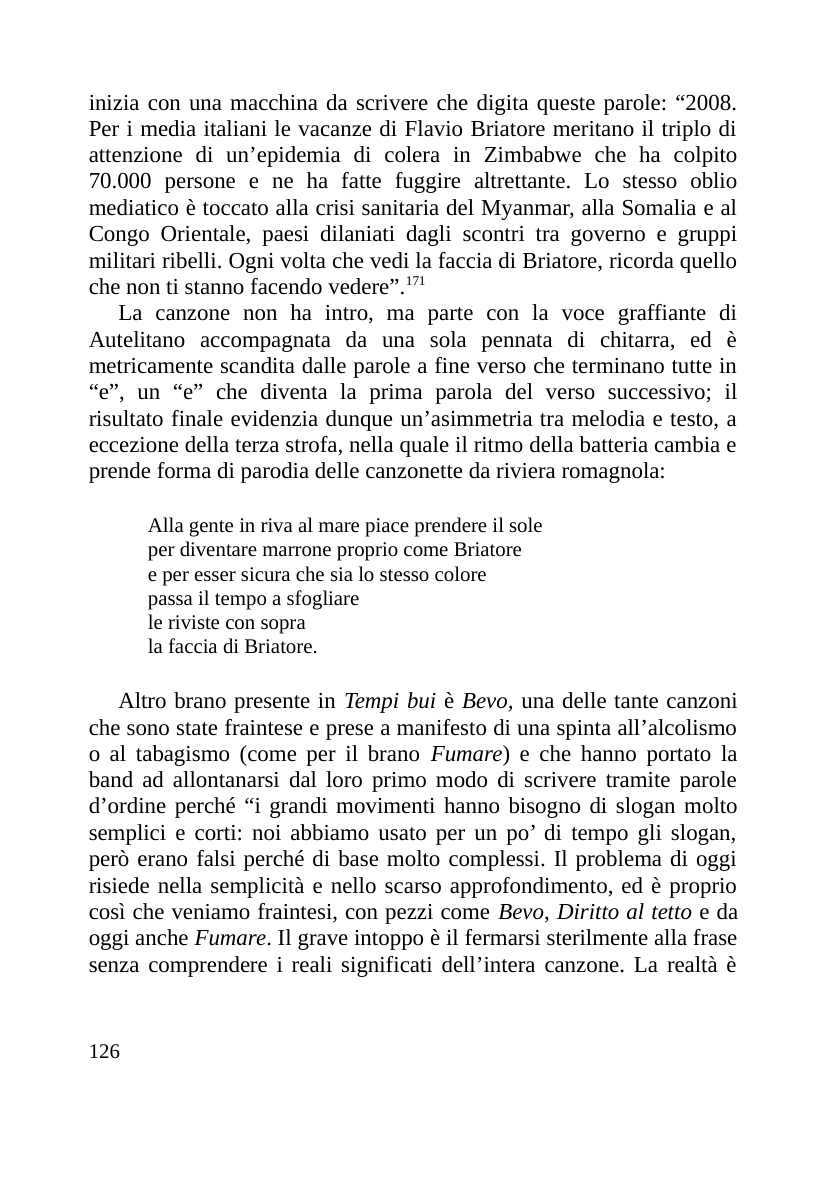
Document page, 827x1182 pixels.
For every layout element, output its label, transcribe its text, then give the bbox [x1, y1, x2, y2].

text Alla gente in riva al mare piace prendere il sole per diventare marrone proprio come Briatore e per esser sicura che sia lo stesso colore passa il tempo a sfogliare le riviste con sopra la faccia di Briatore. [148, 513, 679, 658]
text inizia con una macchina da scrivere che digita queste parole: “2008. Per i media italiani le vacanze di Flavio Briatore meritano il triplo di attenzione di un’epidemia di colera in Zimbabwe che ha colpito 70.000 persone e ne ha fatte fuggire altrettante. Lo stesso oblio mediatico è toccato alla crisi sanitaria del Myanmar, alla Somalia e al Congo Orientale, paesi dilaniati dagli scontri tra governo e gruppi militari ribelli. Ogni volta che vedi la faccia di Briatore, ricorda quello che non ti stanno facendo vedere”. [88, 88, 738, 299]
text La canzone non ha intro, ma parte con la voce graffiante di Autelitano accompagnata da una sola pennata di chitarra, ed è metricamente scandita dalle parole a fine verso che terminano tutte in “e”, un “e” che diventa la prima parola del verso successivo; il risultato finale evidenzia dunque un’asimmetria tra melodia e testo, a eccezione della terza strofa, nella quale il ritmo della batteria cambia e prende forma di parodia delle canzonette da riviera romagnola: [88, 299, 738, 484]
text Altro brano presente in Tempi bui è Bevo, una delle tante canzoni che sono state fraintese e prese a manifesto di una spinta all’alcolismo o al tabagismo (come per il brano Fumare) e che hanno portato la band ad allontanarsi dal loro primo modo di scrivere tramite parole d’ordine perché “i grandi movimenti hanno bisogno di slogan molto semplici e corti: noi abbiamo usato per un po’ di tempo gli slogan, però erano falsi perché di base molto complessi. Il problema di oggi risiede nella semplicità e nello scarso approfondimento, ed è proprio così che veniamo fraintesi, con pezzi come Bevo, Diritto al tetto e da oggi anche Fumare. Il grave intoppo è il fermarsi sterilmente alla frase senza comprendere i reali significati dell’intera canzone. La realtà è [88, 687, 738, 977]
